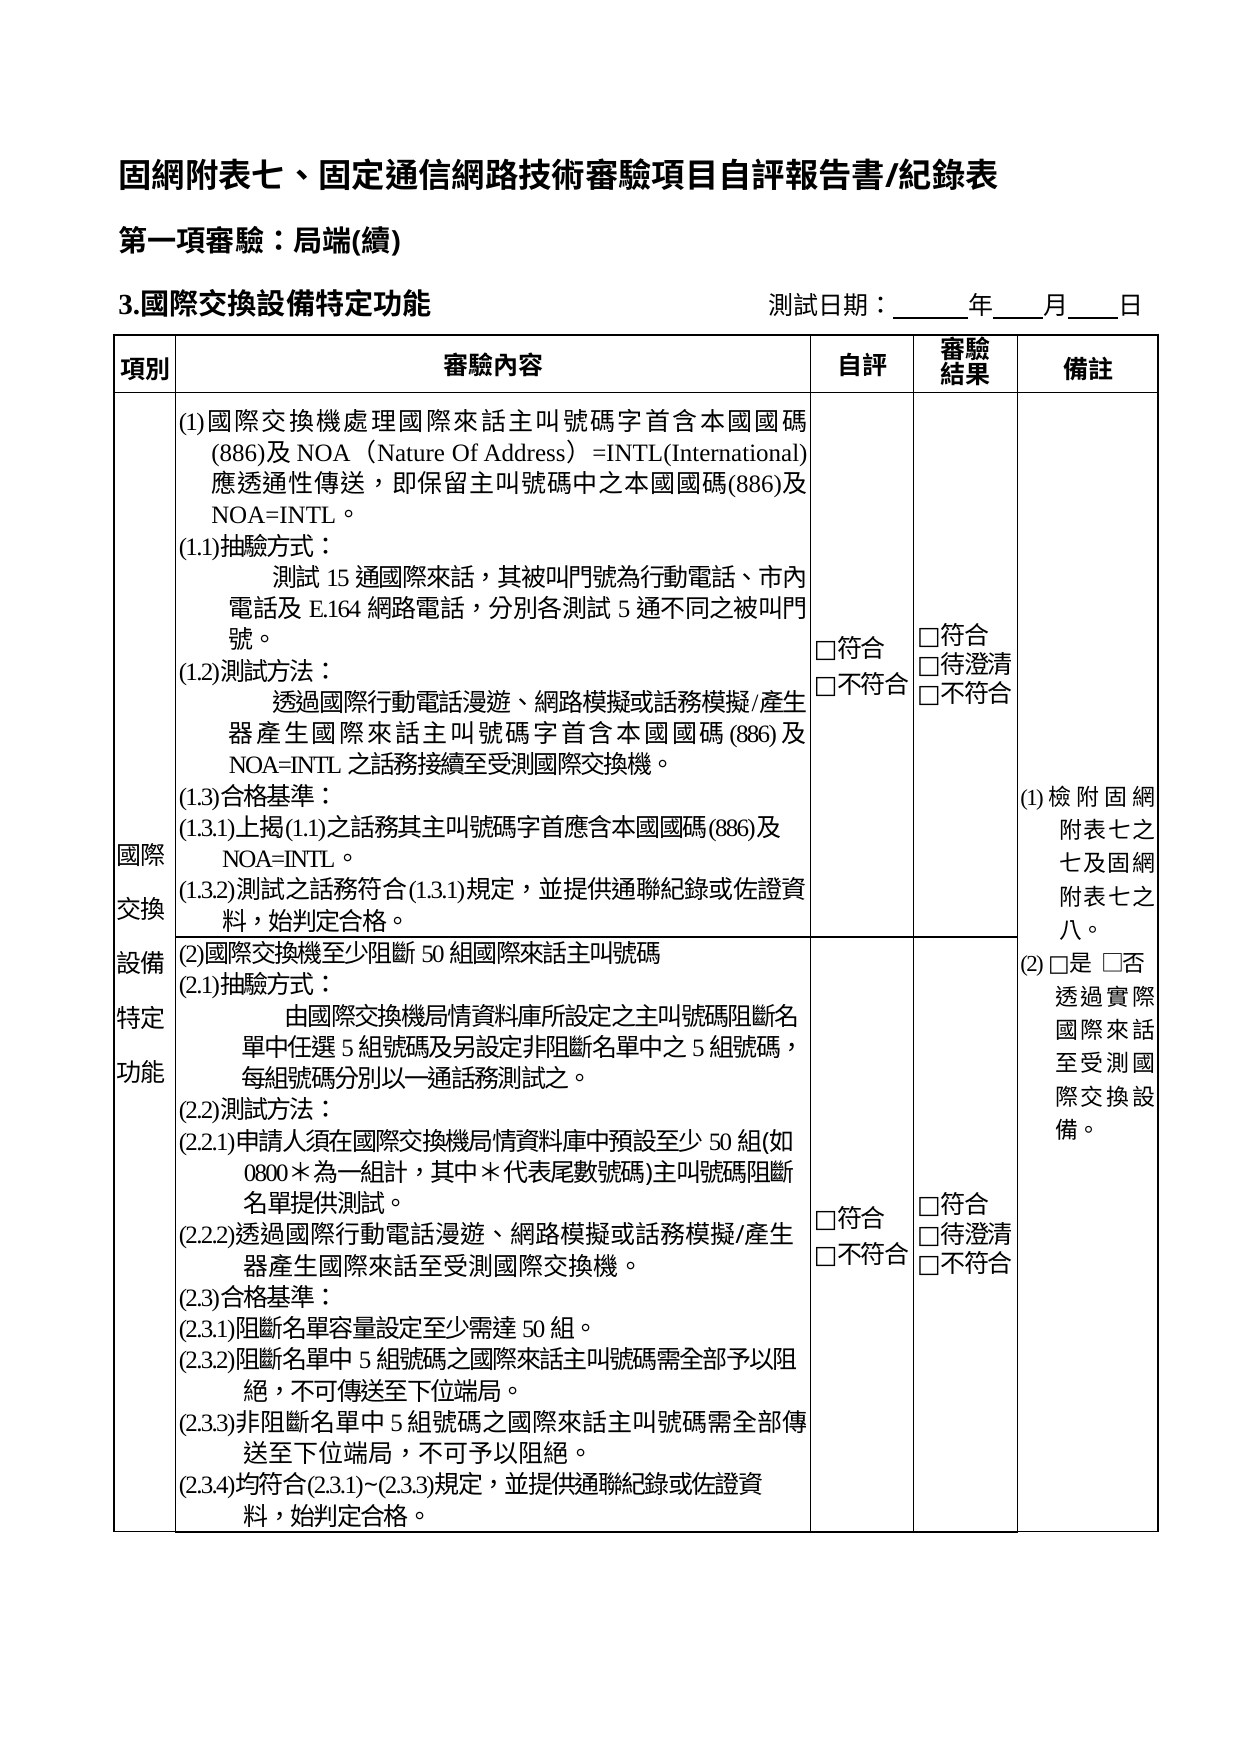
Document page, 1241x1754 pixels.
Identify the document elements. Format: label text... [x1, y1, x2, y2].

table_cell □符合 □待澄清 □不符合 [914, 938, 1017, 1531]
table_cell □符合 □不符合 [811, 938, 913, 1531]
table_cell □符合 □待澄清 □不符合 [914, 393, 1017, 936]
text 第一項審驗：局端(續) [118, 218, 1150, 260]
table_cell (1)國際交換機處理國際來話主叫號碼字首含本國國碼(886)及NOA（Nature Of Address）=INTL(International)應透通性傳送，即保留主叫號碼中之本國國碼(886)及NOA=INTL。 (1.1)抽驗方式： 測試15通國際來話，其被叫門號為行動電話、市內電話及E.164網路電話，分別各測試5通不同之被叫門號。 (1.2)測試方法： 透過國際行動電話漫遊、網路模擬或話務模擬/產生器產生國際來話主叫號碼字首含本國國碼(886)及NOA=INTL之話務接續至受測國際交換機。 (1.3)合格基準： (1.3.1)上揭(1.1)之話務其主叫號碼字首應含本國國碼(886)及NOA=INTL。 (1.3.2)測試之話務符合(1.3.1)規定，並提供通聯紀錄或佐證資料，始判定合格。 [176, 393, 810, 936]
table_header 審驗內容 [176, 336, 810, 392]
table_header 自評 [811, 336, 913, 392]
table_cell (1)檢附固網附表七之七及固網附表七之八。 (2) □是 □否 透過實際國際來話至受測國際交換設備。 [1018, 393, 1157, 1531]
table_cell □符合 □不符合 [811, 393, 913, 936]
text 3.國際交換設備特定功能 測試日期： 年 月 日 [118, 281, 1150, 323]
table_header 審驗 結果 [914, 336, 1017, 392]
table_cell 國際交換設備特定功能 [115, 393, 175, 1531]
table_header 項別 [115, 336, 175, 392]
table_header 備註 [1018, 336, 1157, 392]
table_cell (2)國際交換機至少阻斷50組國際來話主叫號碼 (2.1)抽驗方式： 由國際交換機局情資料庫所設定之主叫號碼阻斷名單中任選5組號碼及另設定非阻斷名單中之5組號碼，每組號碼分別以一通話務測試之。 (2.2)測試方法： (2.2.1)申請人須在國際交換機局情資料庫中預設至少50組(如0800＊為一組計，其中＊代表尾數號碼)主叫號碼阻斷名單提供測試。 (2.2.2)透過國際行動電話漫遊、網路模擬或話務模擬/產生器產生國際來話至受測國際交換機。 (2.3)合格基準： (2.3.1)阻斷名單容量設定至少需達50組。 (2.3.2)阻斷名單中5組號碼之國際來話主叫號碼需全部予以阻絕，不可傳送至下位端局。 (2.3.3)非阻斷名單中5組號碼之國際來話主叫號碼需全部傳送至下位端局，不可予以阻絕。 (2.3.4)均符合(2.3.1)~(2.3.3)規定，並提供通聯紀錄或佐證資料，始判定合格。 [176, 938, 810, 1531]
text 固網附表七、固定通信網路技術審驗項目自評報告書/紀錄表 [118, 148, 1150, 197]
